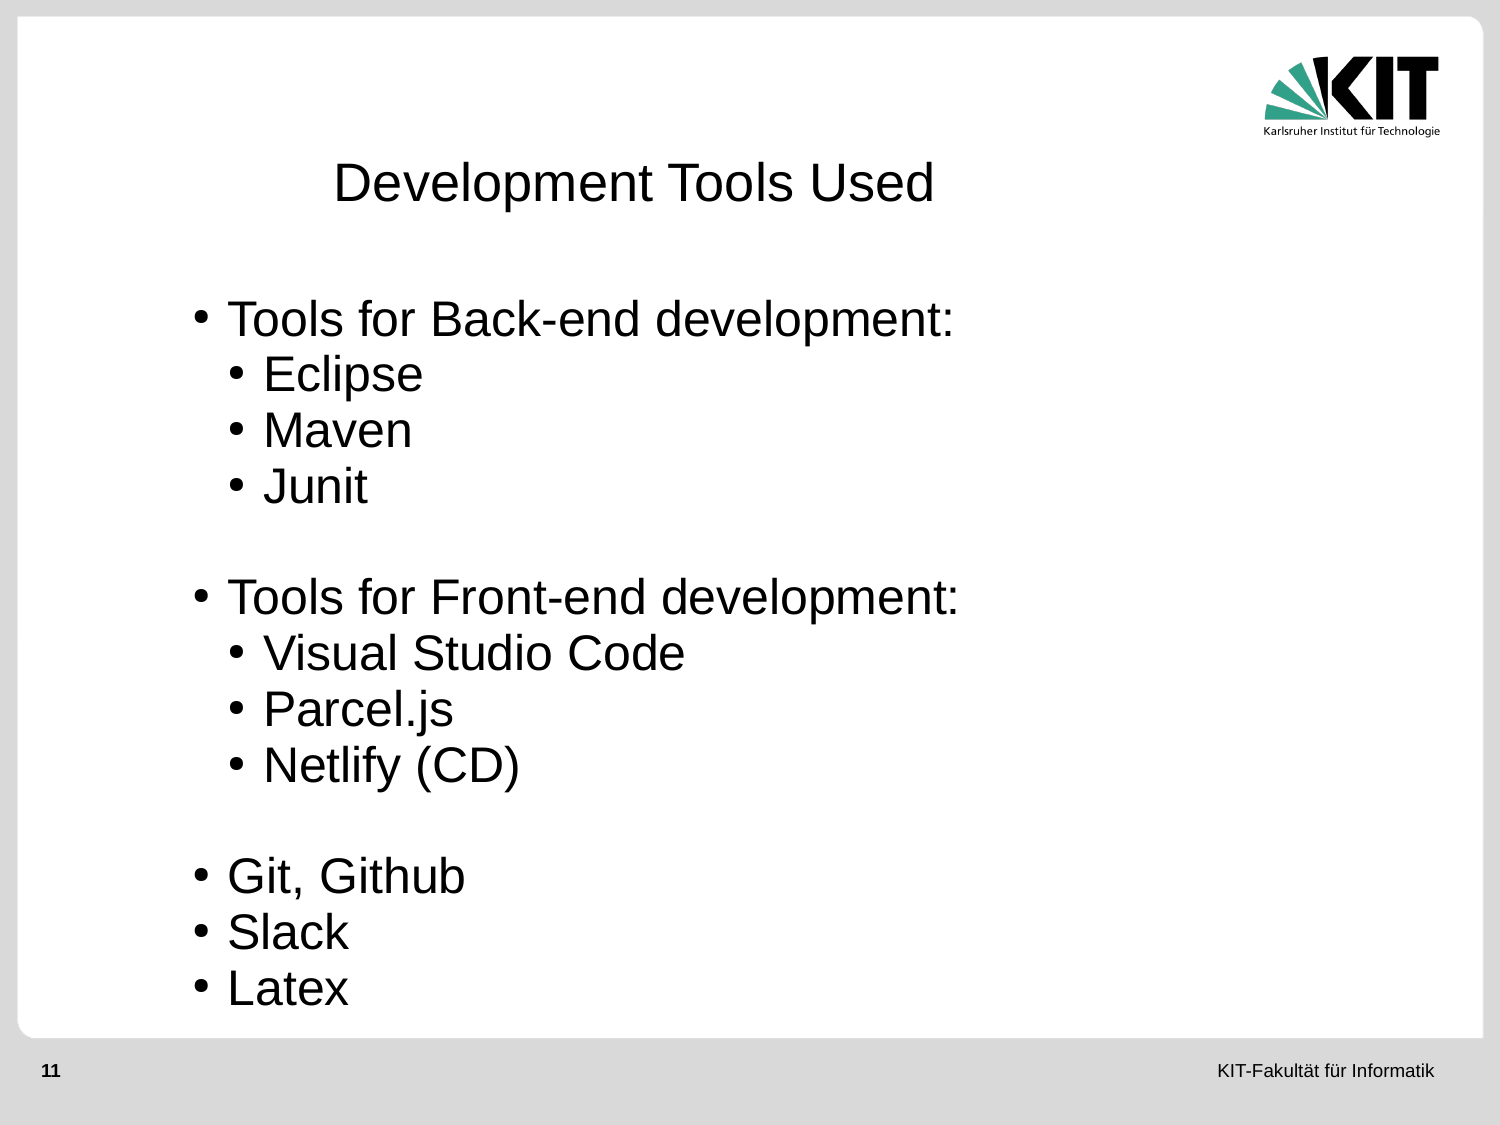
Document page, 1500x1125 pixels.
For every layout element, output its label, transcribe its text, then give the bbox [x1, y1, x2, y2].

text_box Tools for Back-end development: Eclipse Maven Junit Tools for Front-end development: Visual Studio Code Parcel.js Netlify (CD) Git, Github Slack Latex [177, 283, 1099, 1024]
picture [0, 0, 1500, 1125]
text_box Development Tools Used [318, 145, 1158, 237]
